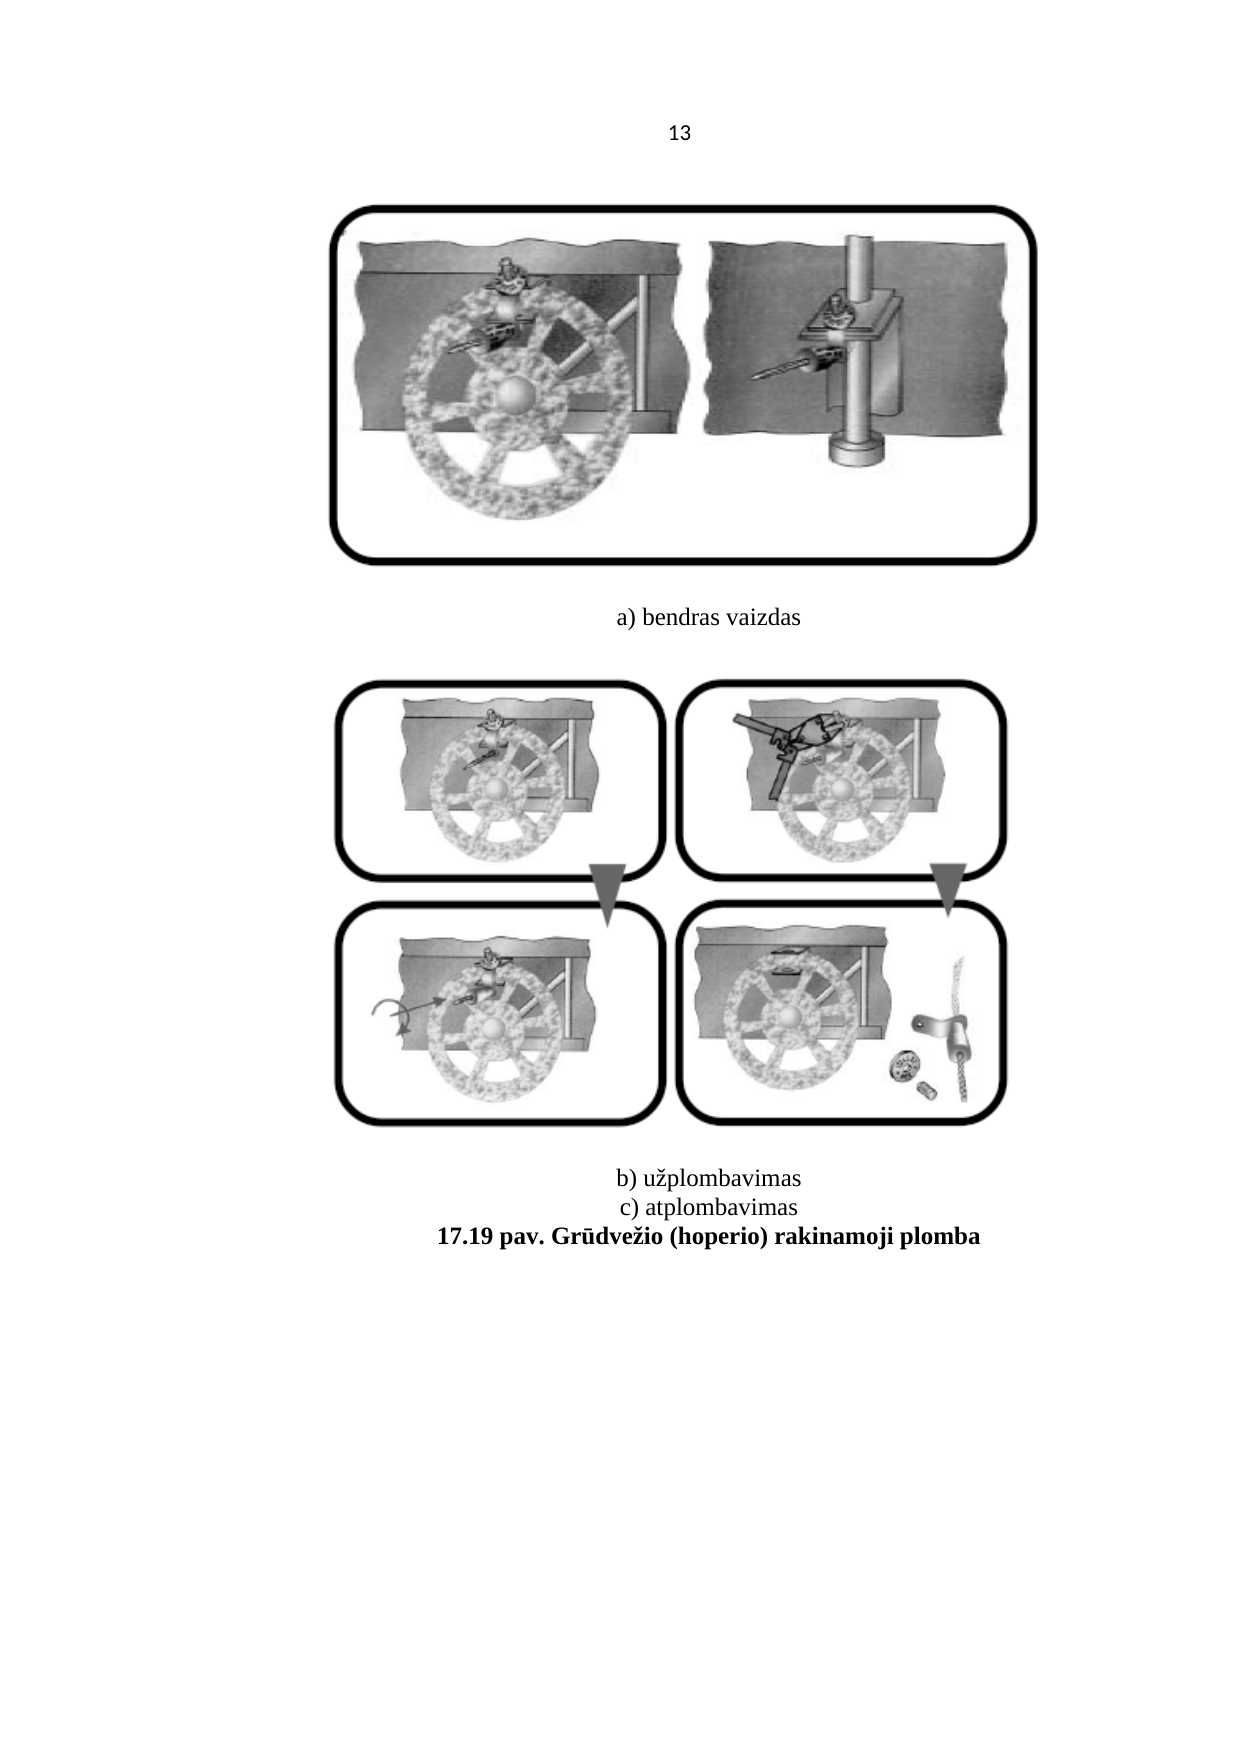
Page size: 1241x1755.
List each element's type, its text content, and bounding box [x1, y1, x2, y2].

text a) bendras vaizdas [207, 602, 1152, 631]
text b) užplombavimas [207, 1163, 1152, 1192]
text c) atplombavimas [207, 1192, 1152, 1221]
text 17.19 pav. Grūdvežio (hoperio) rakinamoji plomba [207, 1221, 1152, 1249]
